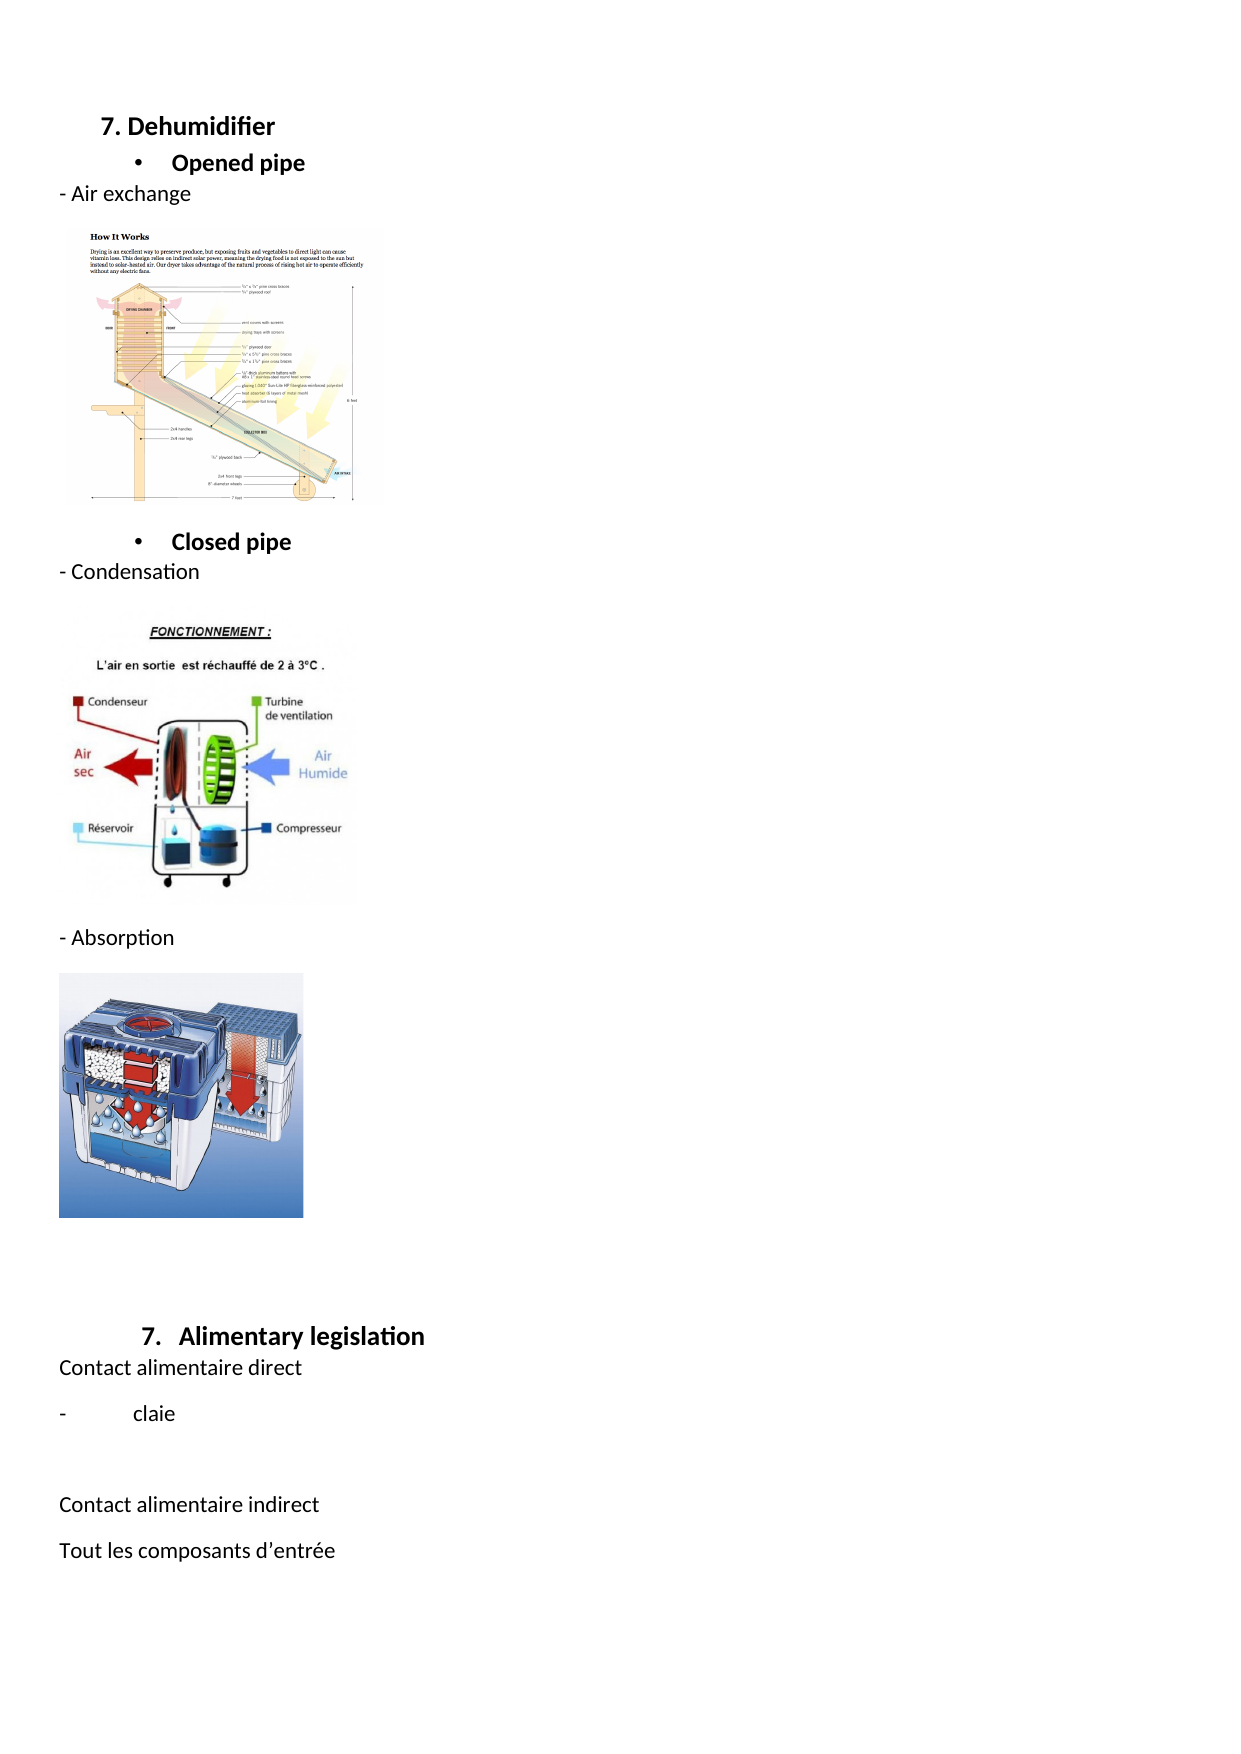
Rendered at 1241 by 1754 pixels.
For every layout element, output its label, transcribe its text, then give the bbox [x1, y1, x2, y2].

text - Condensation [59, 557, 1181, 585]
subtitle Opened pipe [134, 147, 1181, 178]
text Contact alimentaire direct [59, 1353, 1181, 1381]
text Contact alimentaire indirect [59, 1490, 1181, 1518]
text - Air exchange [59, 179, 1181, 207]
text Tout les composants d’entrée [59, 1536, 1181, 1564]
list 7. Dehumidifier [100, 109, 1181, 142]
picture [59, 606, 358, 905]
list claie [59, 1399, 1181, 1427]
picture [66, 228, 385, 505]
subtitle Closed pipe [134, 526, 1181, 556]
list Alimentary legislation [141, 1319, 1181, 1352]
picture [59, 973, 304, 1218]
text - Absorption [59, 923, 1181, 951]
